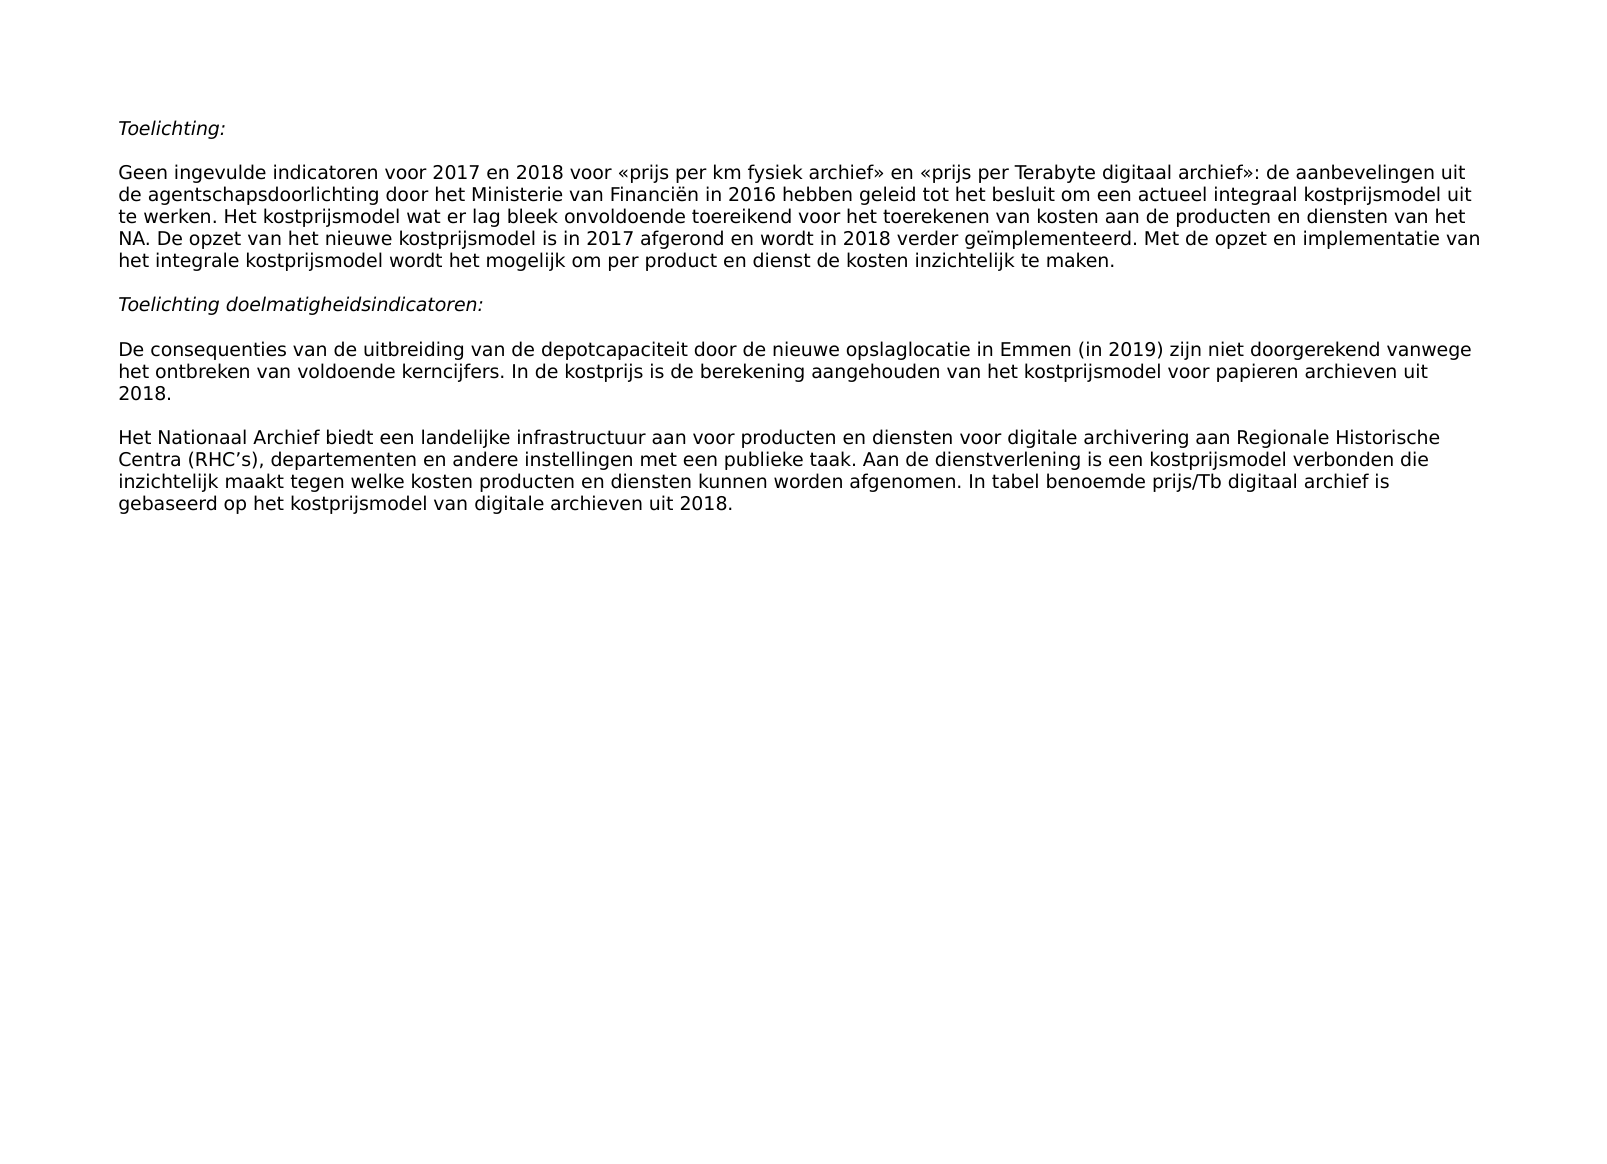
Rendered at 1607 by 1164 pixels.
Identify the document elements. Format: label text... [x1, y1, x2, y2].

subtitle Toelichting: [118, 118, 1488, 140]
text Geen ingevulde indicatoren voor 2017 en 2018 voor «prijs per km fysiek archief» en «prijs per Terabyte digitaal archief»: de aanbevelingen uit de agentschapsdoorlichting door het Ministerie van Financiën in 2016 hebben geleid tot het besluit om een actueel integraal kostprijsmodel uit te werken. Het kostprijsmodel wat er lag bleek onvoldoende toereikend voor het toerekenen van kosten aan de producten en diensten van het NA. De opzet van het nieuwe kostprijsmodel is in 2017 afgerond en wordt in 2018 verder geïmplementeerd. Met de opzet en implementatie van het integrale kostprijsmodel wordt het mogelijk om per product en dienst de kosten inzichtelijk te maken. [118, 162, 1488, 272]
subtitle Toelichting doelmatigheidsindicatoren: [118, 294, 1488, 316]
text Het Nationaal Archief biedt een landelijke infrastructuur aan voor producten en diensten voor digitale archivering aan Regionale Historische Centra (RHC’s), departementen en andere instellingen met een publieke taak. Aan de dienstverlening is een kostprijsmodel verbonden die inzichtelijk maakt tegen welke kosten producten en diensten kunnen worden afgenomen. In tabel benoemde prijs/Tb digitaal archief is gebaseerd op het kostprijsmodel van digitale archieven uit 2018. [118, 427, 1488, 514]
text De consequenties van de uitbreiding van de depotcapaciteit door de nieuwe opslaglocatie in Emmen (in 2019) zijn niet doorgerekend vanwege het ontbreken van voldoende kerncijfers. In de kostprijs is de berekening aangehouden van het kostprijsmodel voor papieren archieven uit 2018. [118, 338, 1488, 404]
